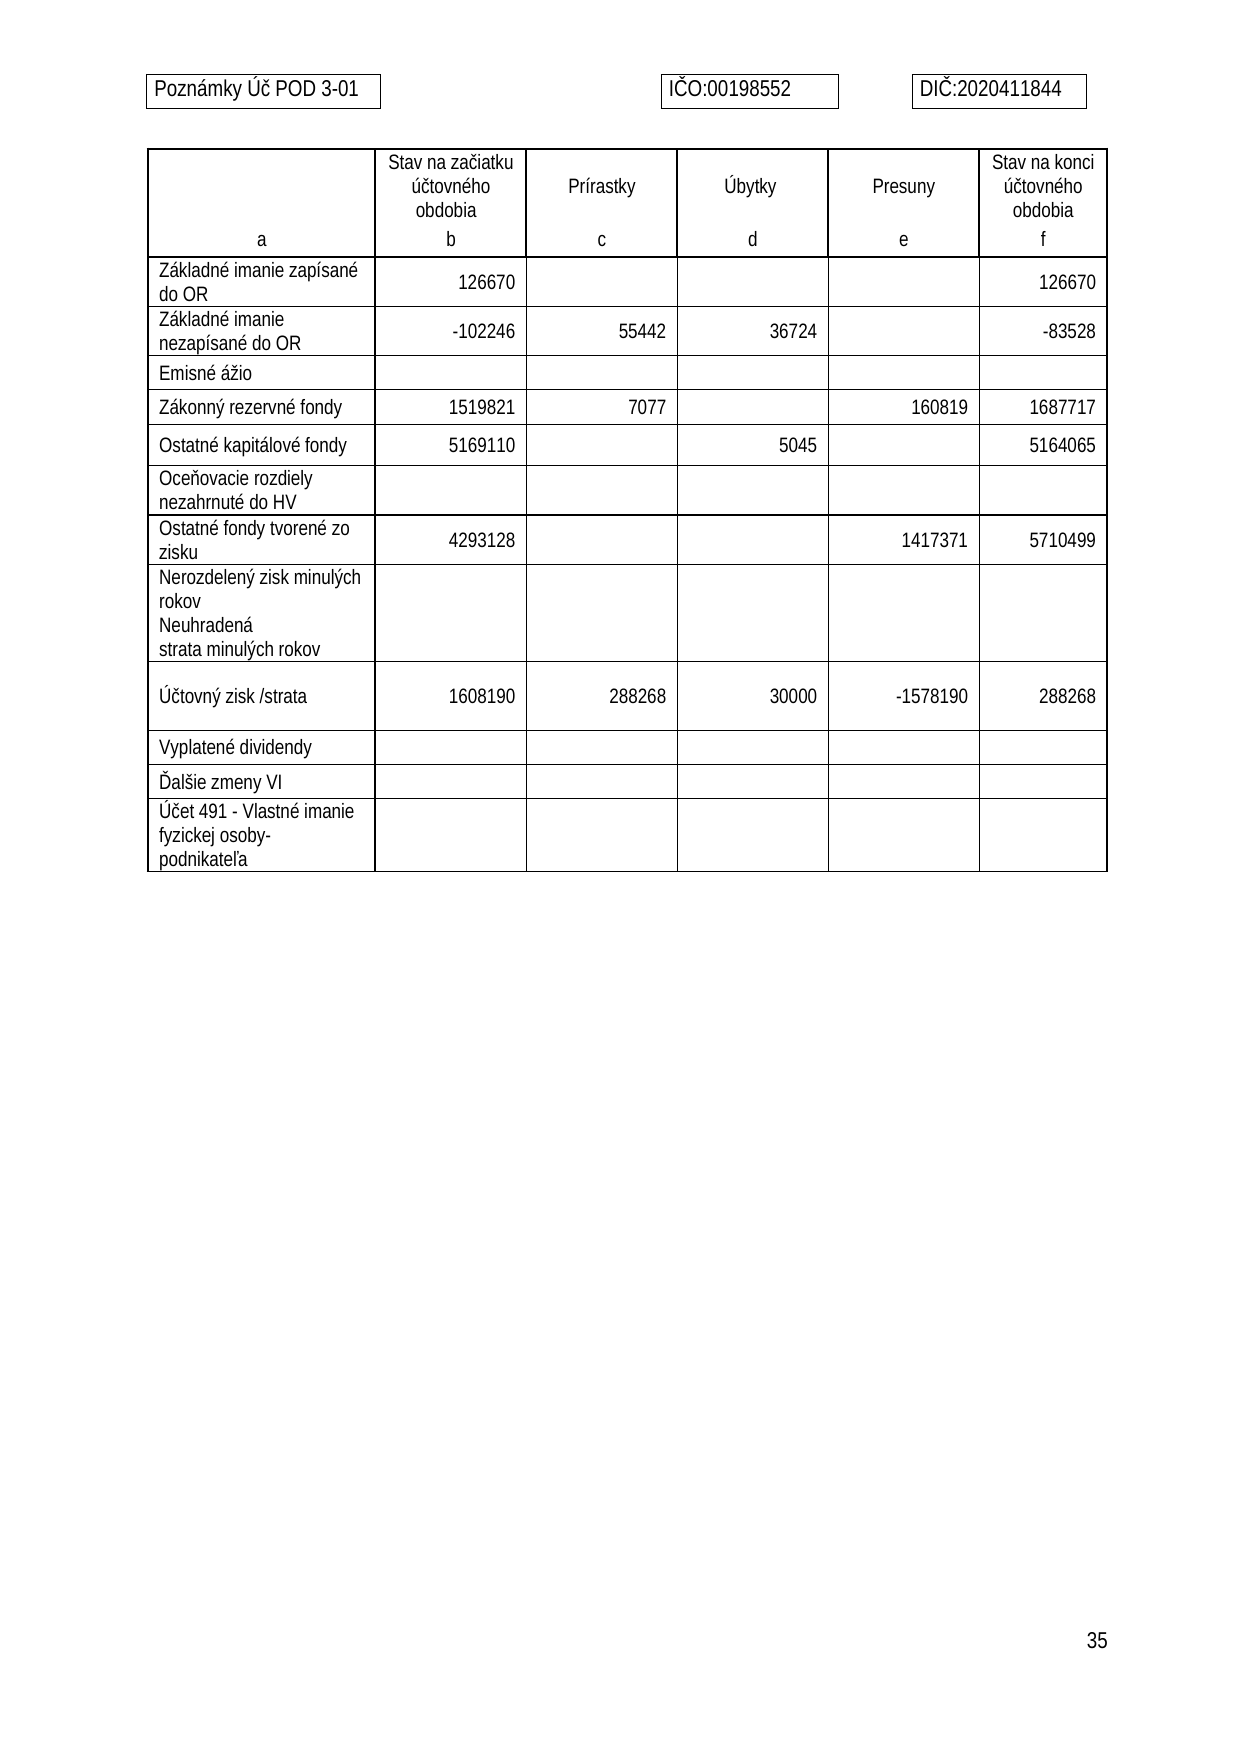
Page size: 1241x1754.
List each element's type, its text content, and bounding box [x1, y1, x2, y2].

table_cell 5164065 [980, 425, 1106, 465]
table_cell 4293128 [376, 516, 526, 564]
table_cell [829, 425, 979, 465]
table_cell [376, 565, 526, 613]
table_cell 1687717 [980, 390, 1106, 424]
table_cell 5169110 [376, 425, 526, 465]
table_cell [678, 516, 828, 564]
table_cell Základné imanie zapísané do OR [149, 258, 374, 306]
table_cell 160819 [829, 390, 979, 424]
table_cell [829, 258, 979, 306]
table_cell Prírastky [527, 150, 676, 222]
table_cell [376, 466, 526, 514]
table_cell [980, 466, 1106, 514]
table_cell [527, 425, 677, 465]
table_cell Základné imanie nezapísané do OR [149, 307, 374, 355]
table_cell 126670 [980, 258, 1106, 306]
table_cell d [678, 222, 827, 256]
table_cell 30000 [678, 662, 828, 729]
table_cell Emisné ážio [149, 356, 374, 389]
table_cell [376, 731, 526, 764]
table_cell Stav na konci účtovného obdobia [980, 150, 1106, 222]
table_cell 5045 [678, 425, 828, 465]
table_cell [678, 565, 828, 613]
table_cell Ďalšie zmeny VI [149, 765, 374, 798]
table_cell 1519821 [376, 390, 526, 424]
table_cell Oceňovacie rozdiely nezahrnuté do HV [149, 466, 374, 514]
table_cell 36724 [678, 307, 828, 355]
table_cell [527, 613, 677, 661]
table_cell Stav na začiatku účtovného obdobia [376, 150, 525, 222]
table_cell [980, 765, 1106, 798]
table_cell 126670 [376, 258, 526, 306]
table_cell [376, 356, 526, 389]
table_cell Zákonný rezervné fondy [149, 390, 374, 424]
table_cell [980, 731, 1106, 764]
table_cell [829, 356, 979, 389]
table_cell [527, 466, 677, 514]
table_cell Úbytky [678, 150, 827, 222]
table_cell [527, 765, 677, 798]
table_cell [829, 765, 979, 798]
table_cell 288268 [527, 662, 677, 729]
table_cell 288268 [980, 662, 1106, 729]
table_cell [678, 390, 828, 424]
table_cell 7077 [527, 390, 677, 424]
table_cell [829, 307, 979, 355]
table_cell [678, 356, 828, 389]
table_cell [980, 799, 1106, 871]
table_cell c [527, 222, 676, 256]
table_cell Účet 491 - Vlastné imanie fyzickej osoby- podnikateľa [149, 799, 374, 871]
table_cell f [980, 222, 1106, 256]
table_cell [527, 731, 677, 764]
table_cell [527, 565, 677, 613]
table_cell Účtovný zisk /strata [149, 662, 374, 729]
table_cell [527, 799, 677, 871]
table_cell [678, 613, 828, 661]
table_cell [829, 466, 979, 514]
table_cell [678, 765, 828, 798]
table_cell 1417371 [829, 516, 979, 564]
table_cell Nerozdelený zisk minulých rokov [149, 565, 374, 613]
table_cell -102246 [376, 307, 526, 355]
table_cell -1578190 [829, 662, 979, 729]
table_cell [376, 765, 526, 798]
table_cell -83528 [980, 307, 1106, 355]
table_cell [980, 613, 1106, 661]
table_cell [527, 356, 677, 389]
table_cell [376, 799, 526, 871]
table_cell 5710499 [980, 516, 1106, 564]
table_cell [527, 258, 677, 306]
table_cell a [149, 222, 374, 256]
table_header [149, 150, 374, 222]
table_cell [678, 731, 828, 764]
table_cell e [829, 222, 978, 256]
table_cell [829, 731, 979, 764]
table_cell [678, 799, 828, 871]
table_cell Ostatné kapitálové fondy [149, 425, 374, 465]
table_cell [678, 258, 828, 306]
table_cell [980, 356, 1106, 389]
table_cell Ostatné fondy tvorené zo zisku [149, 516, 374, 564]
table_cell [376, 613, 526, 661]
table_cell [980, 565, 1106, 613]
table_cell Presuny [829, 150, 978, 222]
table_cell Neuhradená strata minulých rokov [149, 613, 374, 661]
table_cell [678, 466, 828, 514]
table_cell [527, 516, 677, 564]
table_cell 55442 [527, 307, 677, 355]
table_cell 1608190 [376, 662, 526, 729]
table_cell [829, 799, 979, 871]
table_cell Vyplatené dividendy [149, 731, 374, 764]
table_cell [829, 613, 979, 661]
table_cell [829, 565, 979, 613]
table_cell b [376, 222, 525, 256]
